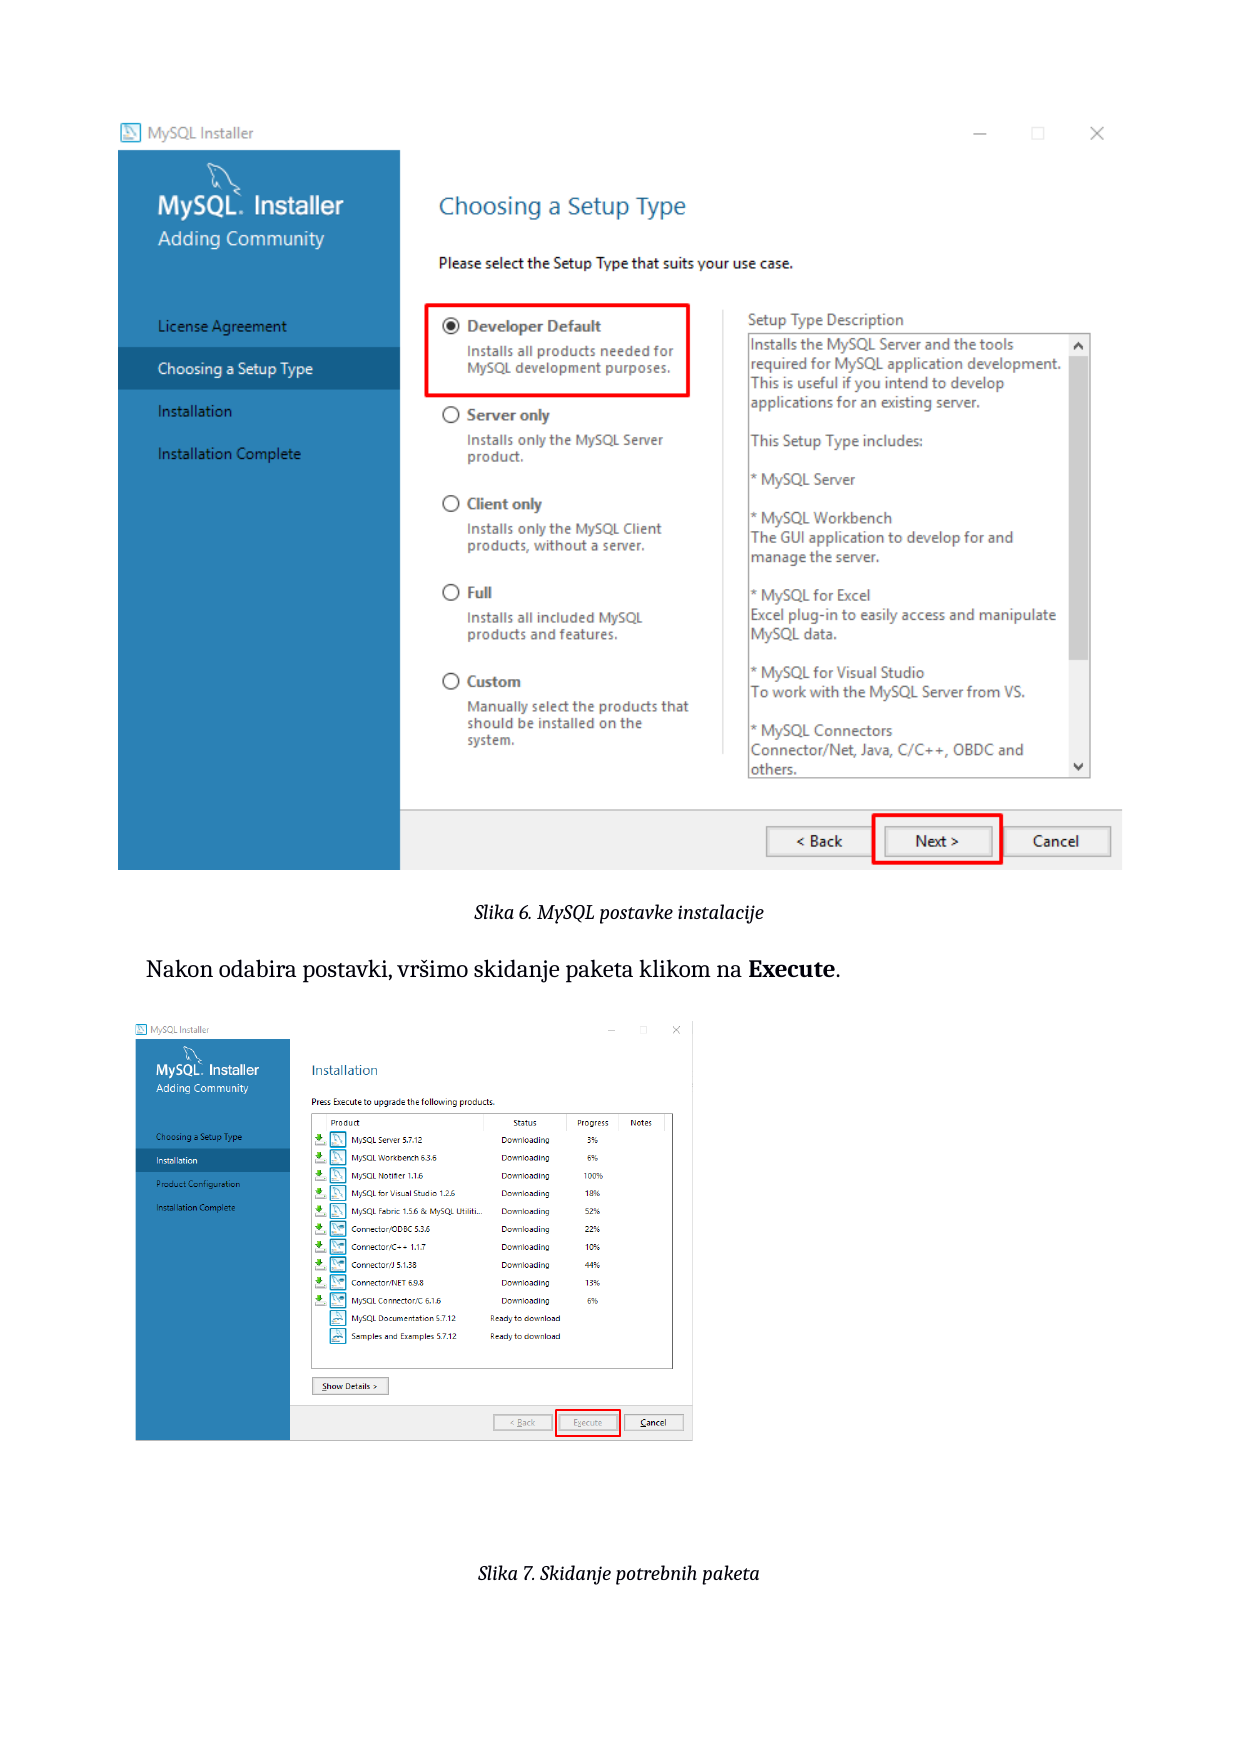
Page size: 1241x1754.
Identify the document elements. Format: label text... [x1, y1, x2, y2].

text Nakon odabira postavki, vršimo skidanje paketa klikom na Execute. [118, 955, 1122, 983]
text Slika 6. MySQL postavke instalacije [118, 900, 1122, 924]
text Slika 7. Skidanje potrebnih paketa [118, 1562, 1122, 1586]
